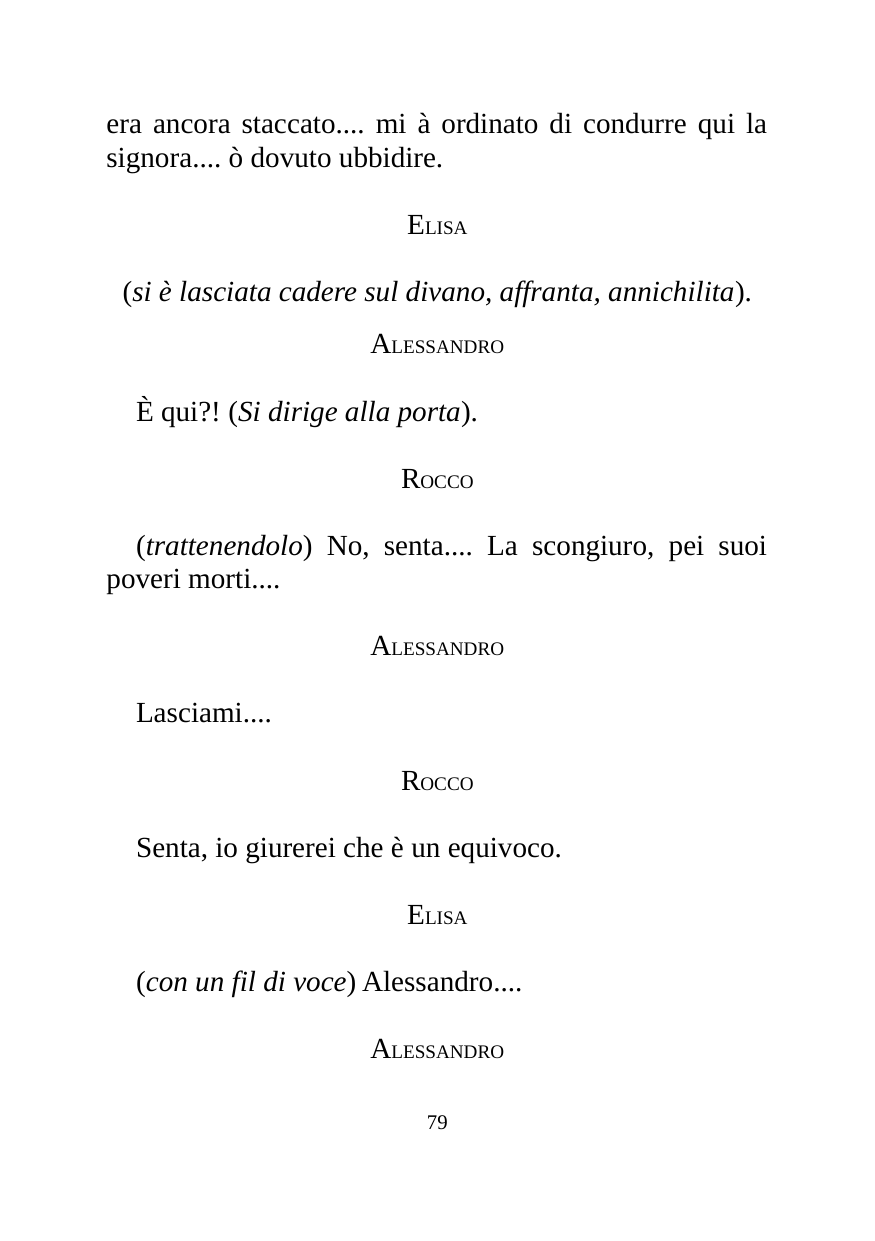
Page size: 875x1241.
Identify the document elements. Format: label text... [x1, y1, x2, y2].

text Rocco [106, 461, 768, 494]
text (si è lasciata cadere sul divano, affranta, annichilita). [106, 274, 768, 307]
text Senta, io giurerei che è un equivoco. [106, 830, 768, 863]
text Alessandro [106, 1031, 768, 1064]
text È qui?! (Si dirige alla porta). [106, 394, 768, 427]
text Elisa [106, 207, 768, 240]
text Alessandro [106, 628, 768, 662]
text era ancora staccato.... mi à ordinato di condurre qui la signora.... ò dovuto ubbidire. [106, 106, 768, 173]
text Lasciami.... [106, 696, 768, 729]
text (trattenendolo) No, senta.... La scongiuro, pei suoi poveri morti.... [106, 528, 768, 595]
text (con un fil di voce) Alessandro.... [106, 964, 768, 997]
text Elisa [106, 897, 768, 930]
text Rocco [106, 763, 768, 796]
text Alessandro [106, 327, 768, 360]
